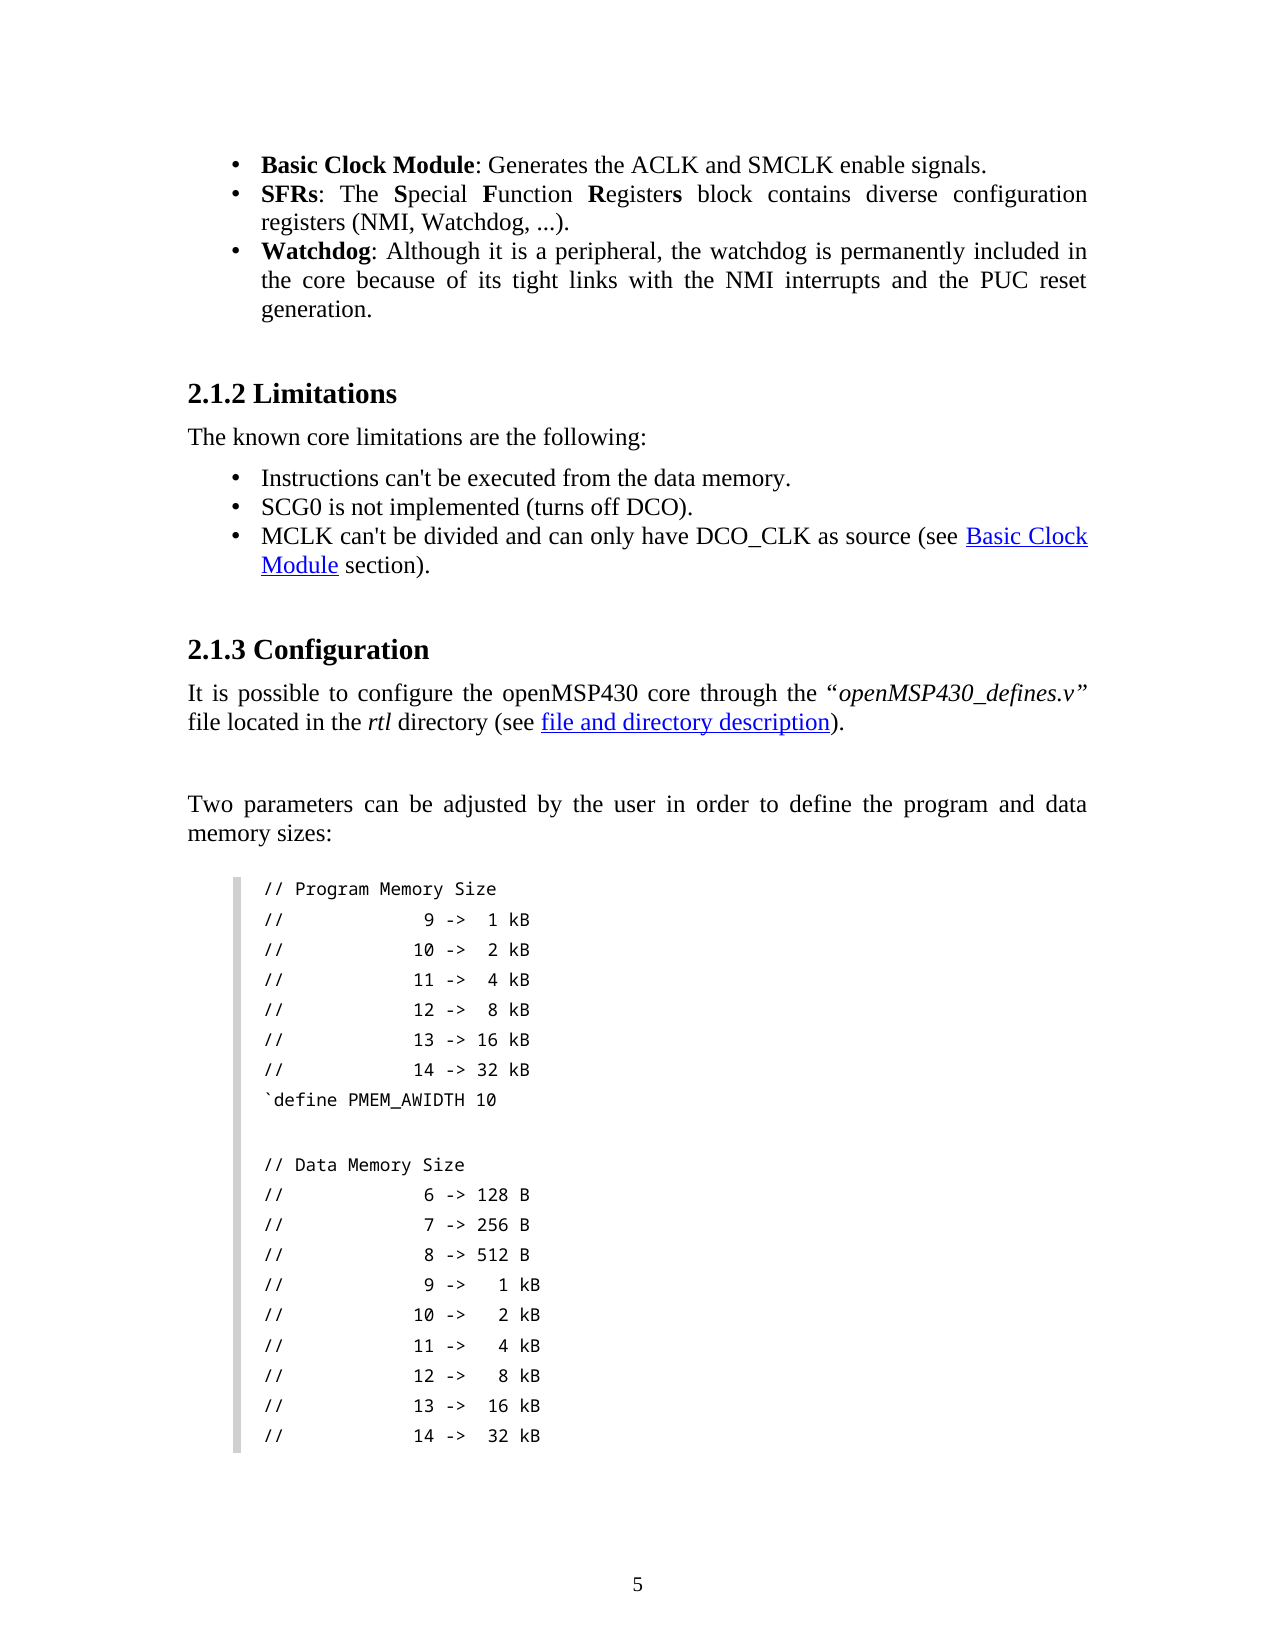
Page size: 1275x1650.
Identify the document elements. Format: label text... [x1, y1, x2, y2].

list Basic Clock Module: Generates the ACLK and SMCLK enable signals. [231, 150, 1088, 179]
text The known core limitations are the following: [187, 422, 1088, 451]
list Watchdog: Although it is a peripheral, the watchdog is permanently included in the core because of its tight links with the NMI interrupts and the PUC reset generation. [231, 236, 1088, 322]
text 2.1.3 Configuration [187, 632, 1088, 666]
text Two parameters can be adjusted by the user in order to define the program and data memory sizes: [187, 789, 1088, 847]
list Instructions can't be executed from the data memory. [231, 463, 1088, 492]
text It is possible to configure the openMSP430 core through the “openMSP430_defines.v” file located in the rtl directory (see file and directory description). [187, 678, 1088, 736]
list SCG0 is not implemented (turns off DCO). [231, 492, 1088, 521]
table_header // Program Memory Size // 9 -> 1 kB // 10 -> 2 kB // 11 -> 4 kB // 12 -> 8 kB // 13 -> 16 kB // 14 -> 32 kB `define PMEM_AWIDTH 10 // Data Memory Size // 6 -> 128 B // 7 -> 256 B // 8 -> 512 B // 9 -> 1 kB // 10 -> 2 kB // 11 -> 4 kB // 12 -> 8 kB // 13 -> 16 kB // 14 -> 32 kB [263, 877, 607, 1453]
text 2.1.2 Limitations [187, 376, 1088, 410]
list MCLK can't be divided and can only have DCO_CLK as source (see Basic Clock Module section). [231, 521, 1088, 578]
list SFRs: The Special Function Registers block contains diverse configuration registers (NMI, Watchdog, ...). [231, 179, 1088, 236]
table_header [187, 877, 233, 1453]
table_header [233, 877, 241, 1453]
table_header [241, 877, 263, 1453]
